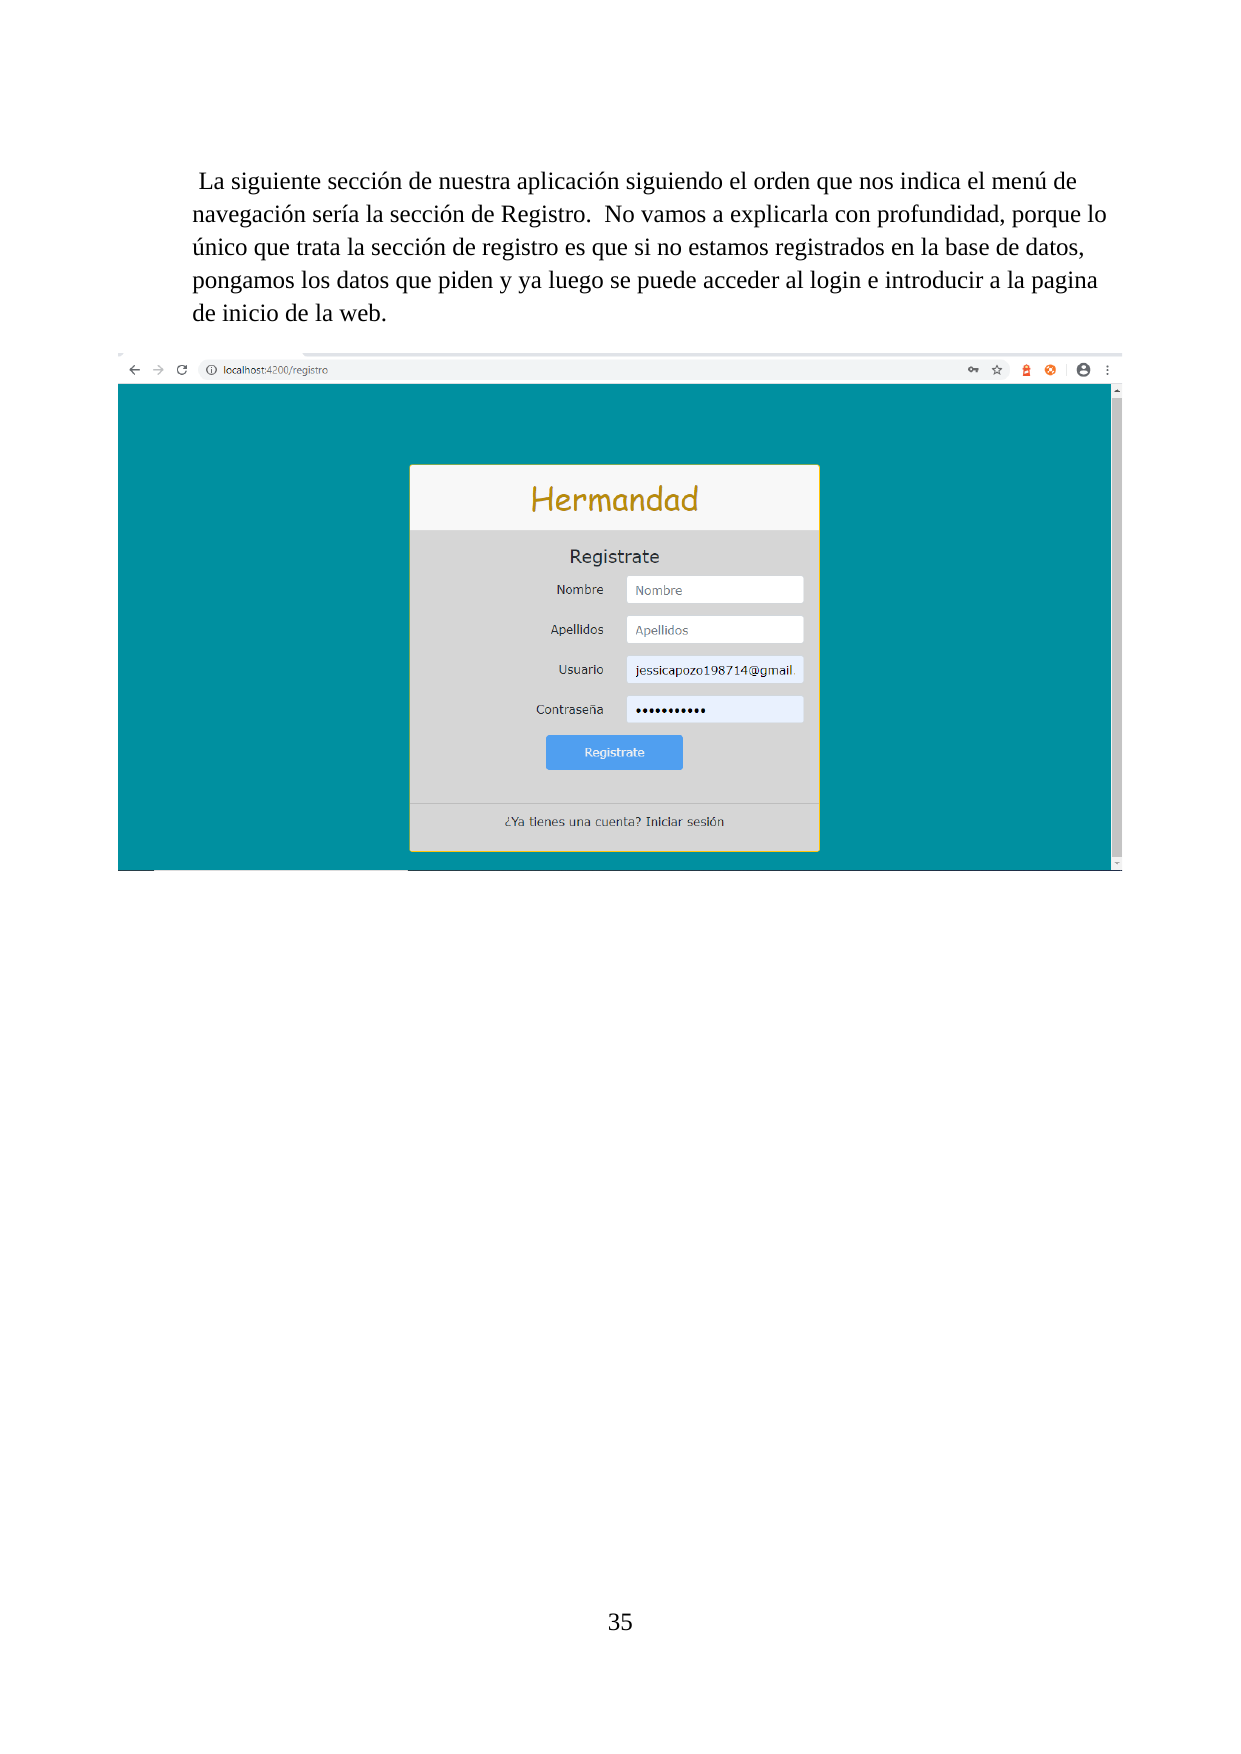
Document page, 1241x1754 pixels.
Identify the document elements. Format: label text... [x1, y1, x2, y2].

text La siguiente sección de nuestra aplicación siguiendo el orden que nos indica el menú de navegación sería la sección de Registro. No vamos a explicarla con profundidad, porque lo único que trata la sección de registro es que si no estamos registrados en la base de datos, pongamos los datos que piden y ya luego se puede acceder al login e introducir a la pagina de inicio de la web. [118, 166, 1122, 327]
picture [118, 353, 1123, 871]
